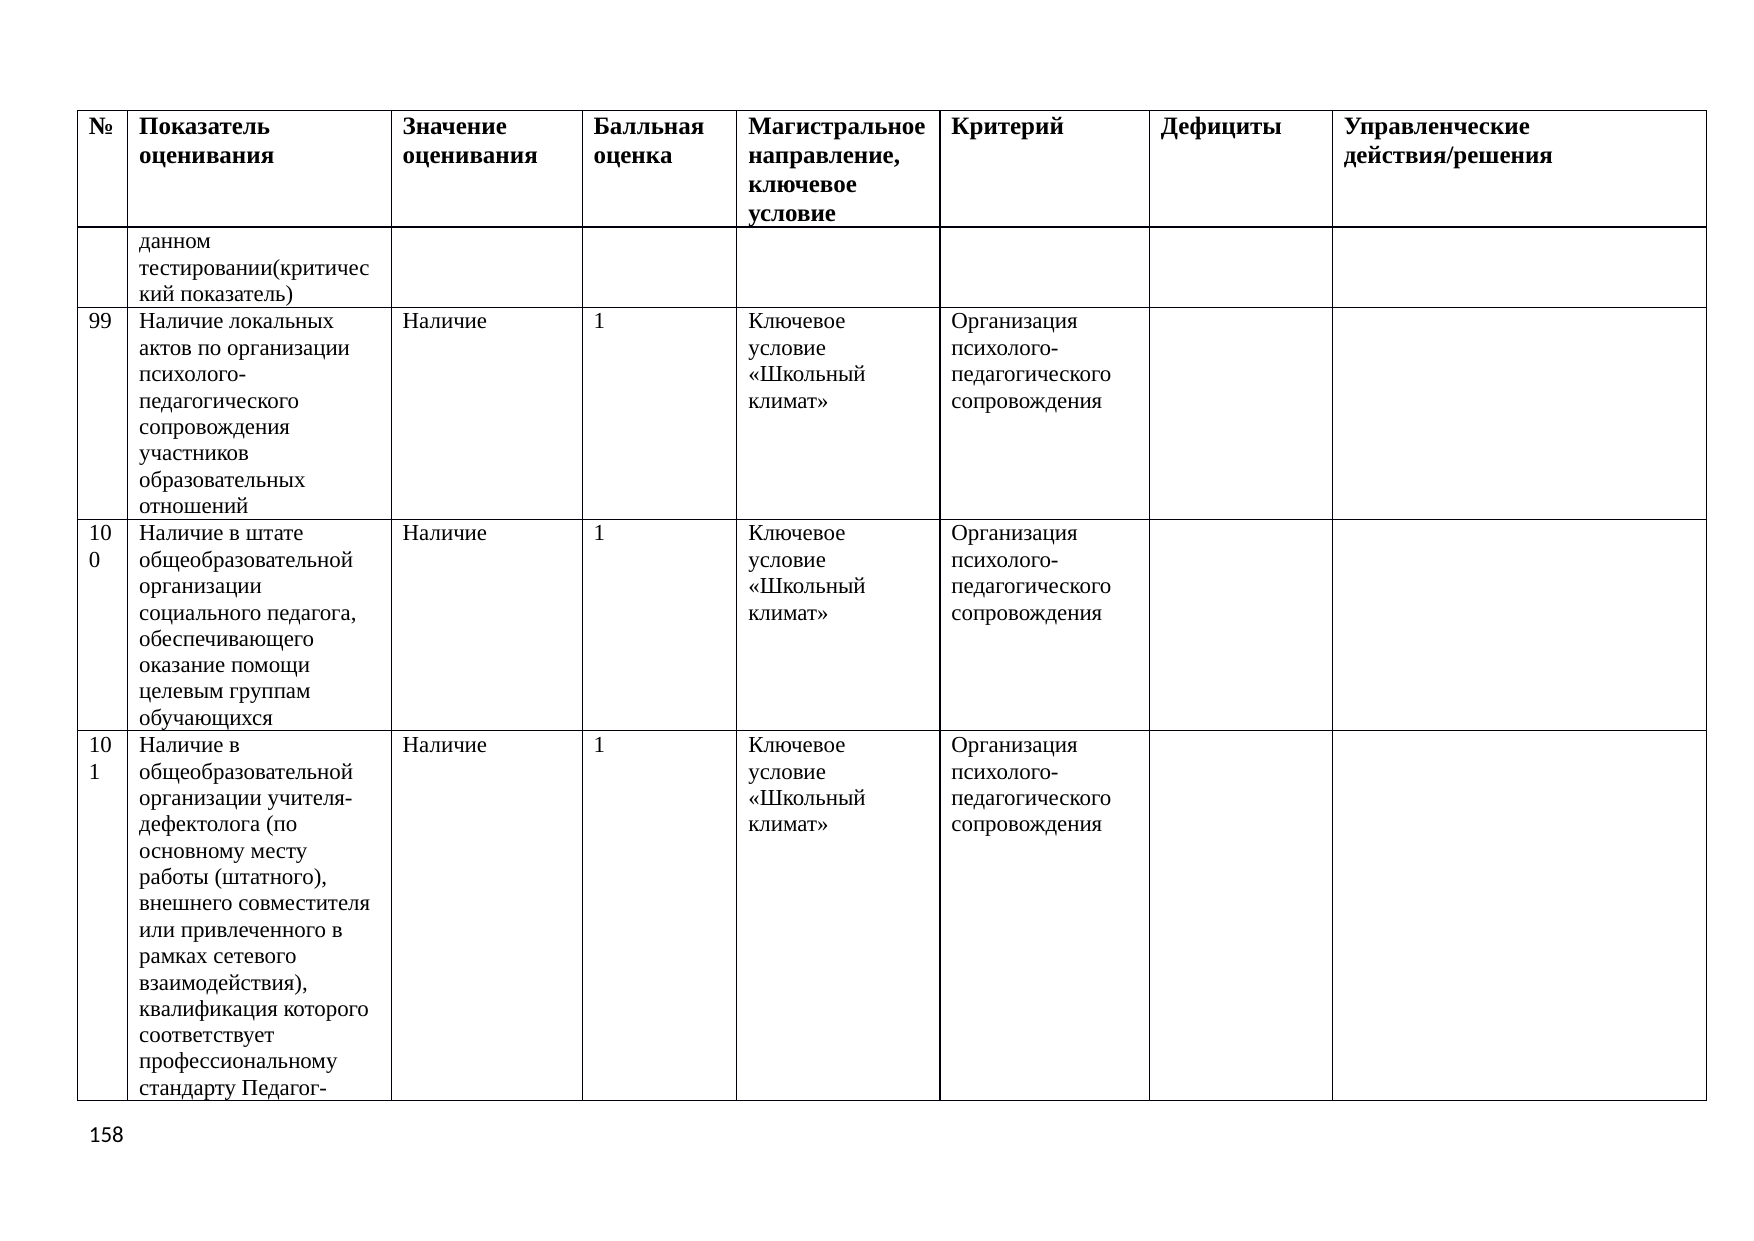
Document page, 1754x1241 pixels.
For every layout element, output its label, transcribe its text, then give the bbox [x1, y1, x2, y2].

table_cell 1 [583, 308, 736, 518]
table_cell Наличие в штате общеобразовательной организации социального педагога, обеспечивающего оказание помощи целевым группам обучающихся [128, 520, 391, 730]
table_cell Наличие локальных актов по организации психолого-педагогического сопровождения участников образовательных отношений [128, 308, 391, 518]
table_cell Наличие [392, 731, 582, 1100]
table_cell Ключевое условие «Школьный климат» [737, 520, 939, 730]
table_cell 100 [78, 520, 127, 730]
table_cell Организация психолого-педагогического сопровождения [941, 308, 1149, 518]
table_cell 101 [78, 731, 127, 1100]
table_cell [1333, 228, 1706, 307]
table_cell [1150, 228, 1332, 307]
table_cell [737, 228, 939, 307]
table_header Дефициты [1150, 111, 1332, 226]
table_cell [392, 228, 582, 307]
table_cell 1 [583, 731, 736, 1100]
table_cell Организация психолого-педагогического сопровождения [941, 731, 1149, 1100]
table_cell [941, 228, 1149, 307]
table_cell Ключевое условие «Школьный климат» [737, 308, 939, 518]
table_cell [1333, 520, 1706, 730]
table_cell [583, 228, 736, 307]
table_cell [1150, 731, 1332, 1100]
table_cell [1150, 308, 1332, 518]
table_cell Наличие в общеобразовательной организации учителя-дефектолога (по основному месту работы (штатного), внешнего совместителя или привлеченного в рамках сетевого взаимодействия), квалификация которого соответствует профессиональному стандарту Педагог- [128, 731, 391, 1100]
table_header № [78, 111, 127, 226]
table_header Значение оценивания [392, 111, 582, 226]
table_header Критерий [941, 111, 1149, 226]
table_cell 99 [78, 308, 127, 518]
table_header Магистральное направление, ключевое условие [737, 111, 939, 226]
table_cell [1333, 308, 1706, 518]
table_header Показатель оценивания [128, 111, 391, 226]
table_header Управленческие действия/решения [1333, 111, 1706, 226]
table_header Балльная оценка [583, 111, 736, 226]
table_cell [1150, 520, 1332, 730]
table_cell 1 [583, 520, 736, 730]
table_cell Наличие [392, 520, 582, 730]
table_cell Ключевое условие «Школьный климат» [737, 731, 939, 1100]
table_cell Наличие [392, 308, 582, 518]
table_cell Организация психолого-педагогического сопровождения [941, 520, 1149, 730]
table_cell [1333, 731, 1706, 1100]
table_cell [78, 228, 127, 307]
table_cell данном тестировании(критический показатель) [128, 228, 391, 307]
